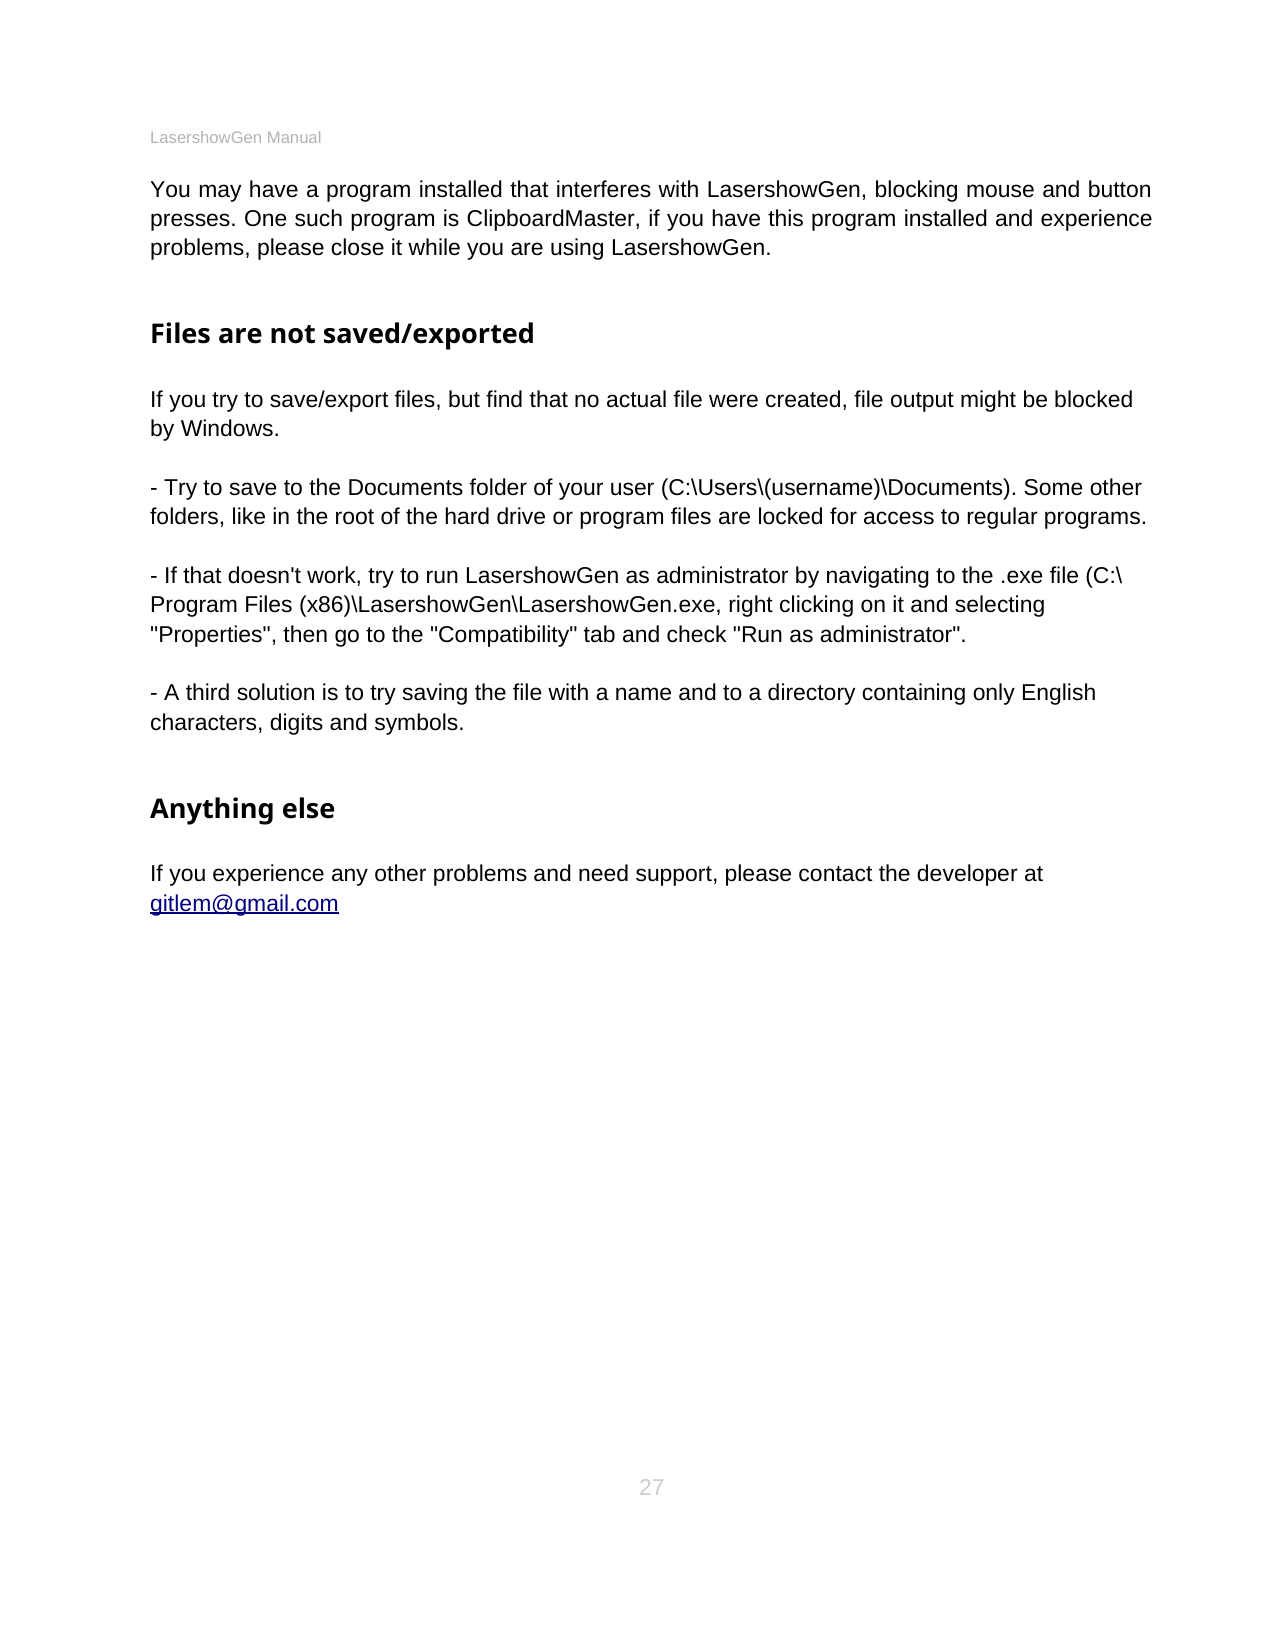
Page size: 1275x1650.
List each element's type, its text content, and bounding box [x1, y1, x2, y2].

subtitle Anything else [150, 789, 1153, 826]
text If you experience any other problems and need support, please contact the developer at gitlem@gmail.com [150, 861, 1153, 916]
text - A third solution is to try saving the file with a name and to a directory containing only English characters, digits and symbols. [150, 680, 1153, 735]
subtitle Files are not saved/exported [150, 314, 1153, 351]
text You may have a program installed that interferes with LasershowGen, blocking mouse and button presses. One such program is ClipboardMaster, if you have this program installed and experience problems, please close it while you are using LasershowGen. [150, 176, 1153, 261]
text If you try to save/export files, but find that no actual file were created, file output might be blocked by Windows. - Try to save to the Documents folder of your user (C:\Users\(username)\Documents). Some other folders, like in the root of the hard drive or program files are locked for access to regular programs. - If that doesn't work, try to run LasershowGen as administrator by navigating to the .exe file (C:\Program Files (x86)\LasershowGen\LasershowGen.exe, right clicking on it and selecting "Properties", then go to the "Compatibility" tab and check "Run as administrator". [150, 386, 1153, 647]
